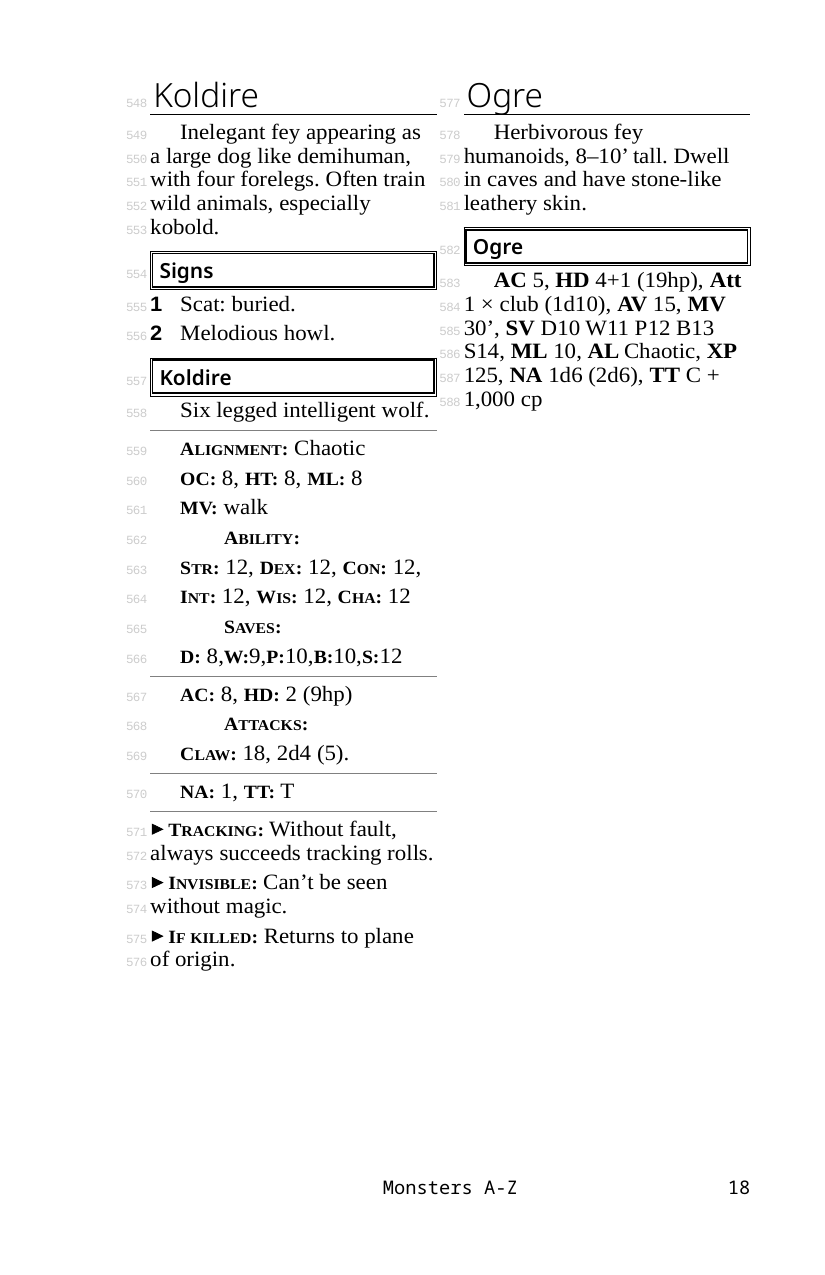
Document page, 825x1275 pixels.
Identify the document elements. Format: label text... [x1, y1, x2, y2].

text OC: 8, HT: 8, ML: 8 [150, 466, 437, 490]
list Invisible: Can’t be seen without magic. [150, 871, 437, 918]
text Ability: [150, 526, 437, 549]
subtitle Ogre [467, 231, 747, 262]
text AC 5, HD 4+1 (19hp), Att 1 × club (1d10), AV 15, MV 30’, SV D10 W11 P12 B13 S14, ML 10, AL Chaotic, XP 125, NA 1d6 (2d6), TT C + 1,000 cp [463, 268, 750, 411]
text Inelegant fey appearing as a large dog like demihuman, with four forelegs. Often train wild animals, especially kobold. [150, 120, 437, 239]
text Saves: [150, 615, 437, 638]
text MV: walk [150, 496, 437, 520]
subtitle Ogre [463, 75, 750, 114]
subtitle Koldire [150, 75, 437, 114]
list Tracking: Without fault, always succeeds tracking rolls. [150, 817, 437, 865]
text Str: 12, Dex: 12, Con: 12, [150, 555, 437, 579]
text Int: 12, Wis: 12, Cha: 12 [150, 585, 437, 609]
text Herbivorous fey humanoids, 8–10’ tall. Dwell in caves and have stone-like leathery skin. [463, 120, 750, 215]
text Six legged intelligent wolf. [150, 399, 437, 422]
text AC: 8, HD: 2 (9hp) [150, 682, 437, 706]
list Melodious howl. [150, 322, 437, 346]
subtitle Koldire [153, 361, 433, 392]
text Claw: 18, 2d4 (5). [150, 742, 437, 765]
text Alignment: Chaotic [150, 437, 437, 460]
text NA: 1, TT: T [150, 779, 437, 803]
list If killed: Returns to plane of origin. [150, 924, 437, 972]
list Scat: buried. [150, 292, 437, 316]
text Attacks: [150, 712, 437, 736]
text D: 8,W:9,P:10,B:10,S:12 [150, 644, 437, 668]
